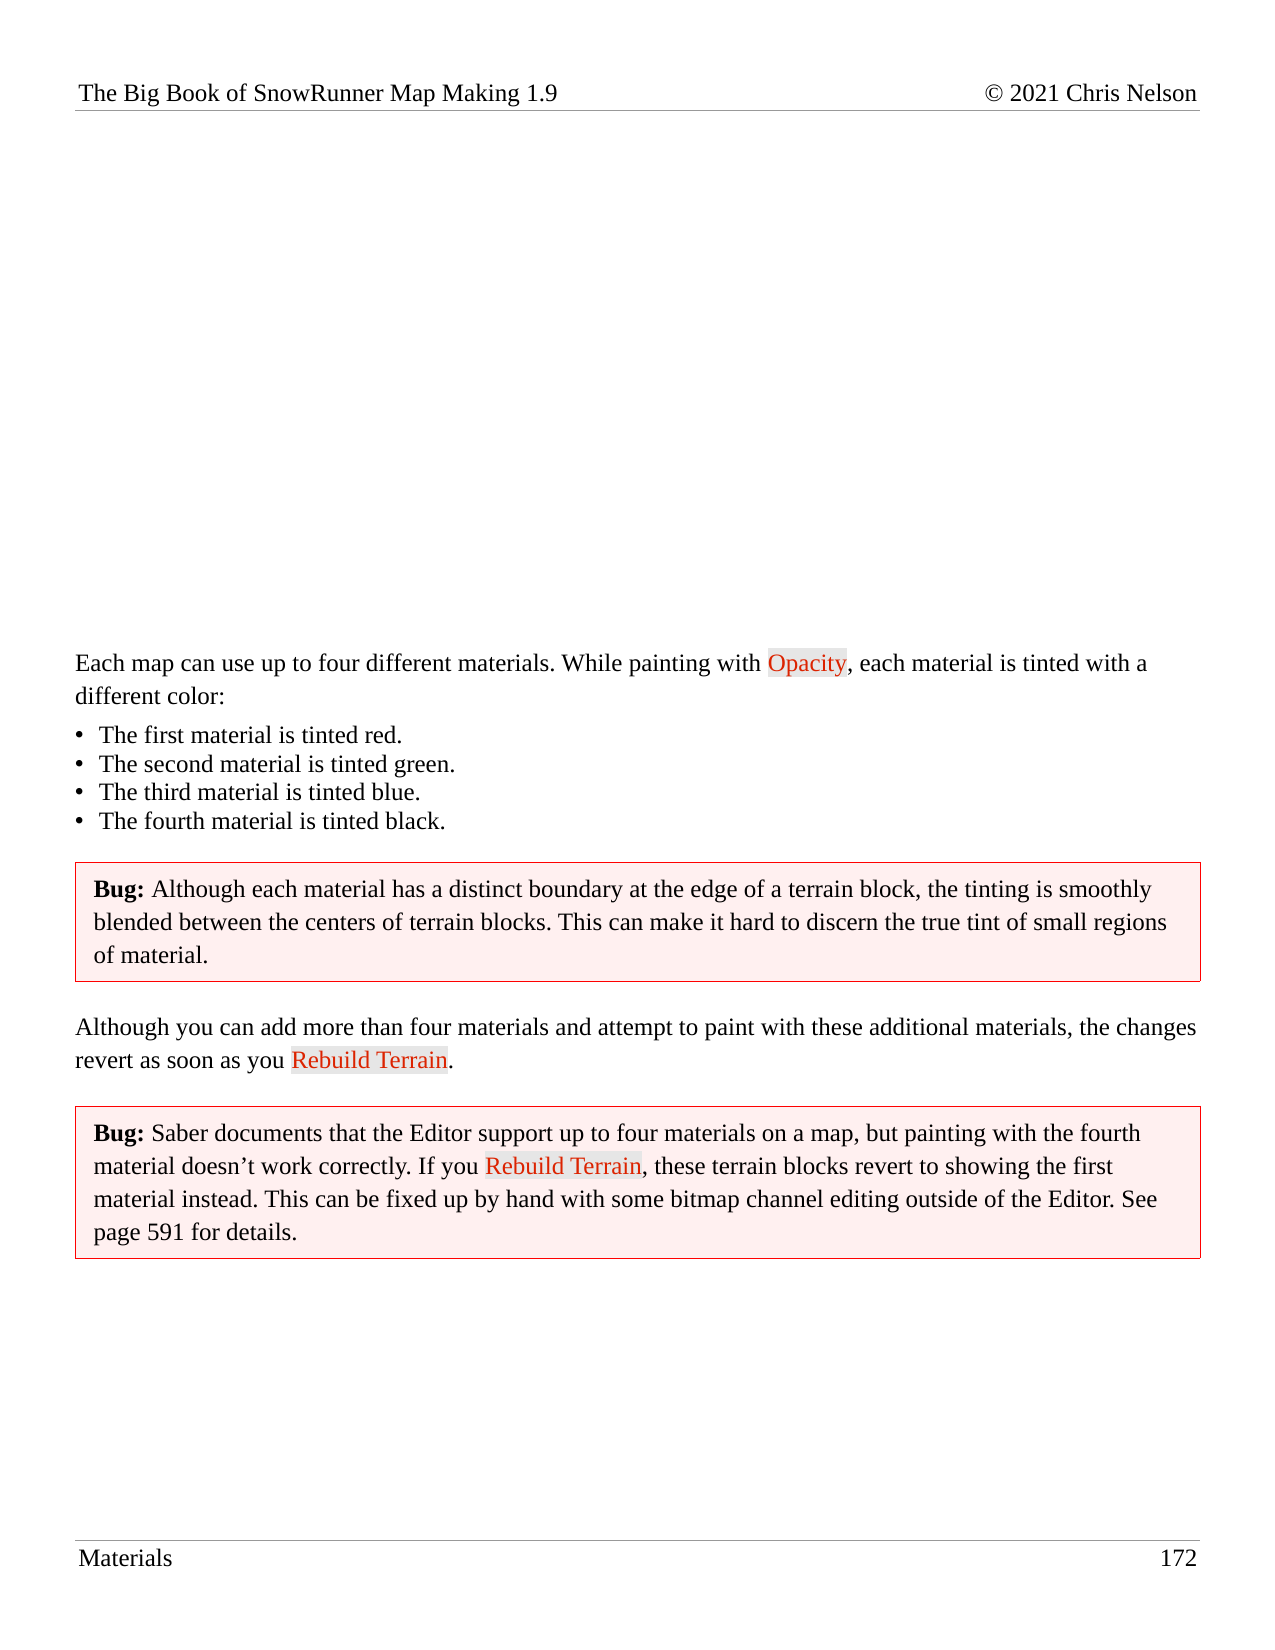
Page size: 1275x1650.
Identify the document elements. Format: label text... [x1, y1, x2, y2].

list Although each material has a distinct boundary at the edge of a terrain block, the tinting is smoothly blended between the centers of terrain blocks. This can make it hard to discern the true tint of small regions of material. [76, 863, 1200, 981]
text Although you can add more than four materials and attempt to paint with these additional materials, the changes revert as soon as you Rebuild Terrain. [75, 1012, 1200, 1074]
list The first material is tinted red. [75, 720, 1200, 749]
list Saber documents that the Editor support up to four materials on a map, but painting with the fourth material doesn’t work correctly. If you Rebuild Terrain, these terrain blocks revert to showing the first material instead. This can be fixed up by hand with some bitmap channel editing outside of the Editor. See page 591 for details. [76, 1107, 1200, 1258]
list The fourth material is tinted black. [75, 806, 1200, 835]
list The second material is tinted green. [75, 749, 1200, 777]
list The third material is tinted blue. [75, 777, 1200, 806]
subtitle Each map can use up to four different materials. While painting with Opacity, each material is tinted with a different color: [75, 648, 1200, 709]
